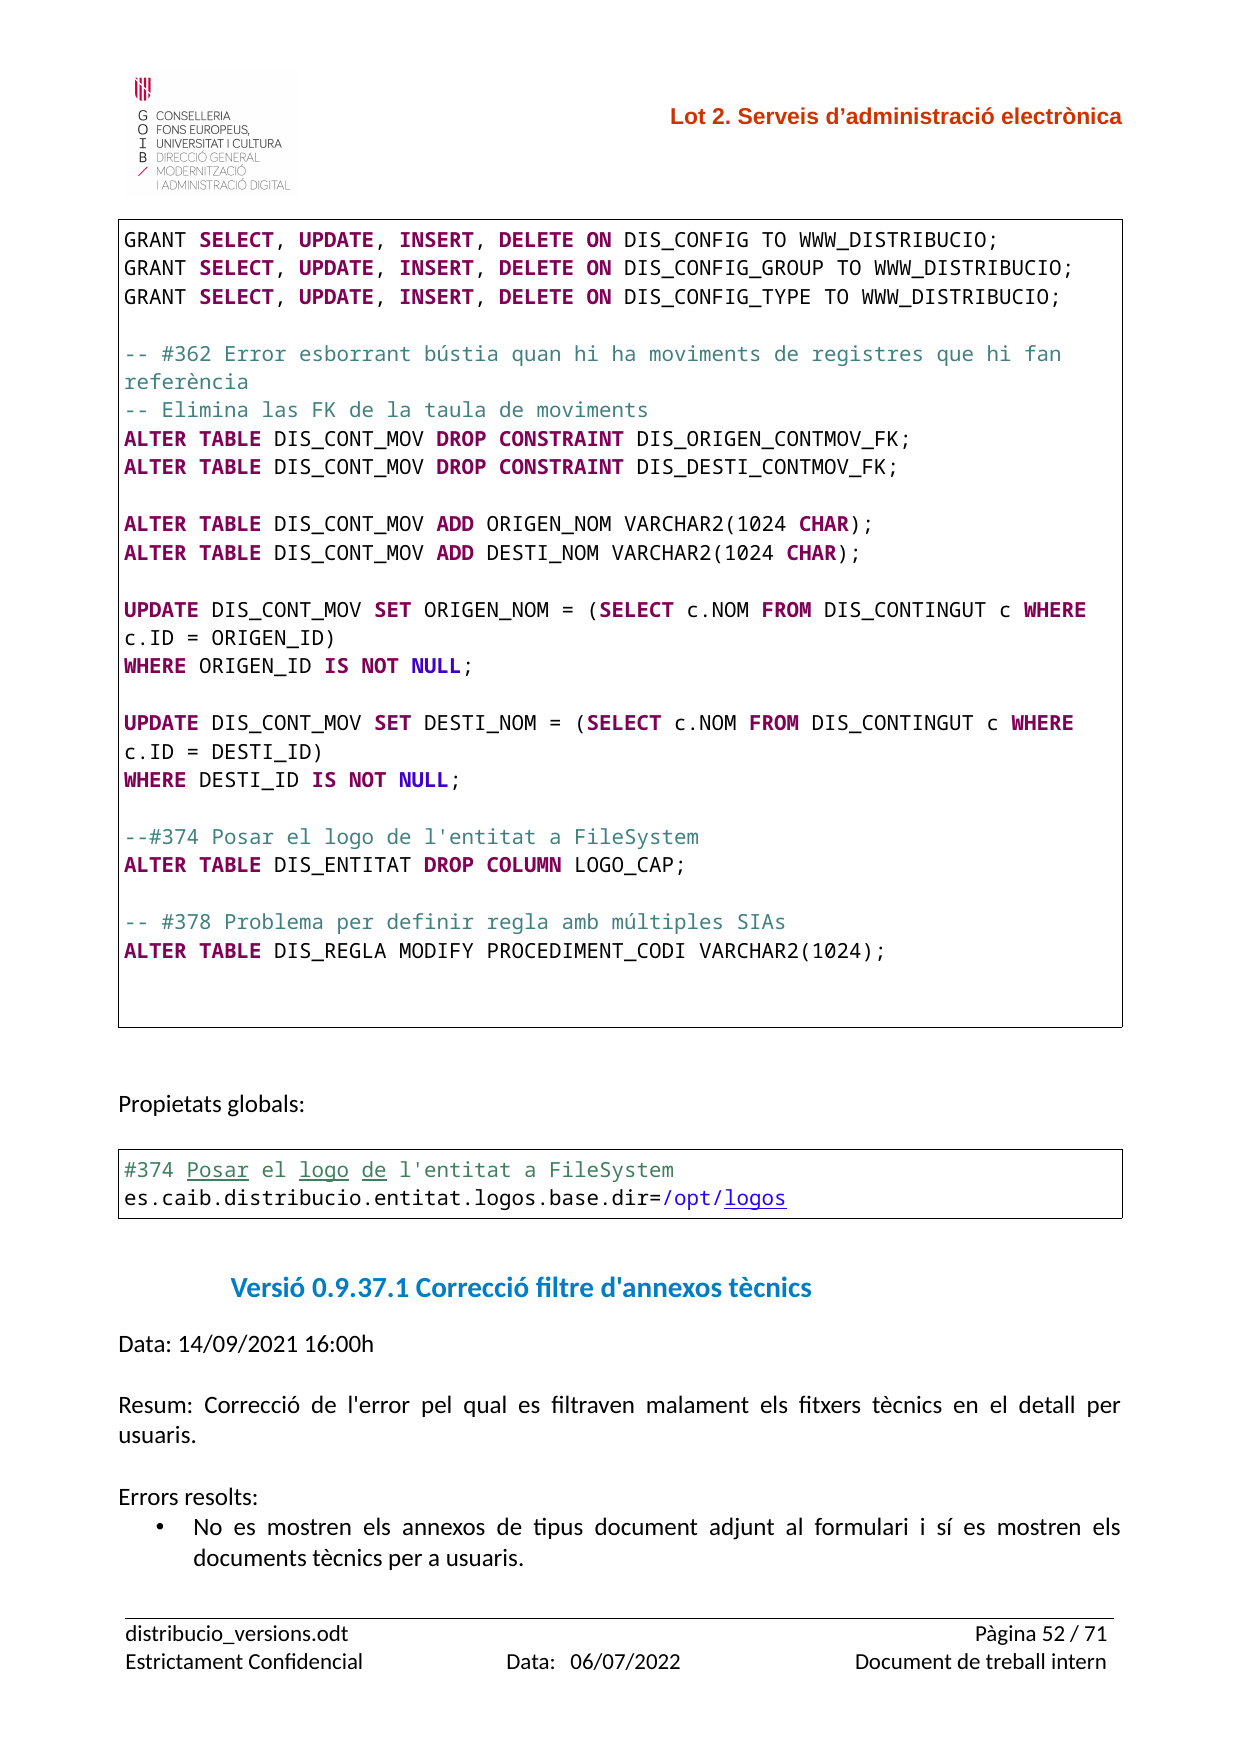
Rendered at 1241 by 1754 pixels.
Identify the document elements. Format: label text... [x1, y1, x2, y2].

text Propietats globals: [118, 1088, 1122, 1119]
text Resum: Correcció de l'error pel qual es filtraven malament els fitxers tècnics en el detall per usuaris. [118, 1389, 1122, 1450]
text Data: 14/09/2021 16:00h [118, 1328, 1122, 1359]
table_header #374 Posar el logo de l'entitat a FileSystem es.caib.distribucio.entitat.logos.base.dir=/opt/logos [119, 1150, 1122, 1218]
picture [126, 70, 299, 197]
subtitle Versió 0.9.37.1 Correcció filtre d'annexos tècnics [153, 1269, 1122, 1304]
table_header GRANT SELECT, UPDATE, INSERT, DELETE ON DIS_CONFIG TO WWW_DISTRIBUCIO; GRANT SELECT, UPDATE, INSERT, DELETE ON DIS_CONFIG_GROUP TO WWW_DISTRIBUCIO; GRANT SELECT, UPDATE, INSERT, DELETE ON DIS_CONFIG_TYPE TO WWW_DISTRIBUCIO; -- #362 Error esborrant bústia quan hi ha moviments de registres que hi fan referència -- Elimina las FK de la taula de moviments ALTER TABLE DIS_CONT_MOV DROP CONSTRAINT DIS_ORIGEN_CONTMOV_FK; ALTER TABLE DIS_CONT_MOV DROP CONSTRAINT DIS_DESTI_CONTMOV_FK; ALTER TABLE DIS_CONT_MOV ADD ORIGEN_NOM VARCHAR2(1024 CHAR); ALTER TABLE DIS_CONT_MOV ADD DESTI_NOM VARCHAR2(1024 CHAR); UPDATE DIS_CONT_MOV SET ORIGEN_NOM = (SELECT c.NOM FROM DIS_CONTINGUT c WHERE c.ID = ORIGEN_ID) WHERE ORIGEN_ID IS NOT NULL; UPDATE DIS_CONT_MOV SET DESTI_NOM = (SELECT c.NOM FROM DIS_CONTINGUT c WHERE c.ID = DESTI_ID) WHERE DESTI_ID IS NOT NULL; --#374 Posar el logo de l'entitat a FileSystem ALTER TABLE DIS_ENTITAT DROP COLUMN LOGO_CAP; -- #378 Problema per definir regla amb múltiples SIAs ALTER TABLE DIS_REGLA MODIFY PROCEDIMENT_CODI VARCHAR2(1024); [119, 220, 1122, 1027]
list No es mostren els annexos de tipus document adjunt al formulari i sí es mostren els documents tècnics per a usuaris. [156, 1511, 1122, 1572]
text Errors resolts: [118, 1481, 1122, 1511]
